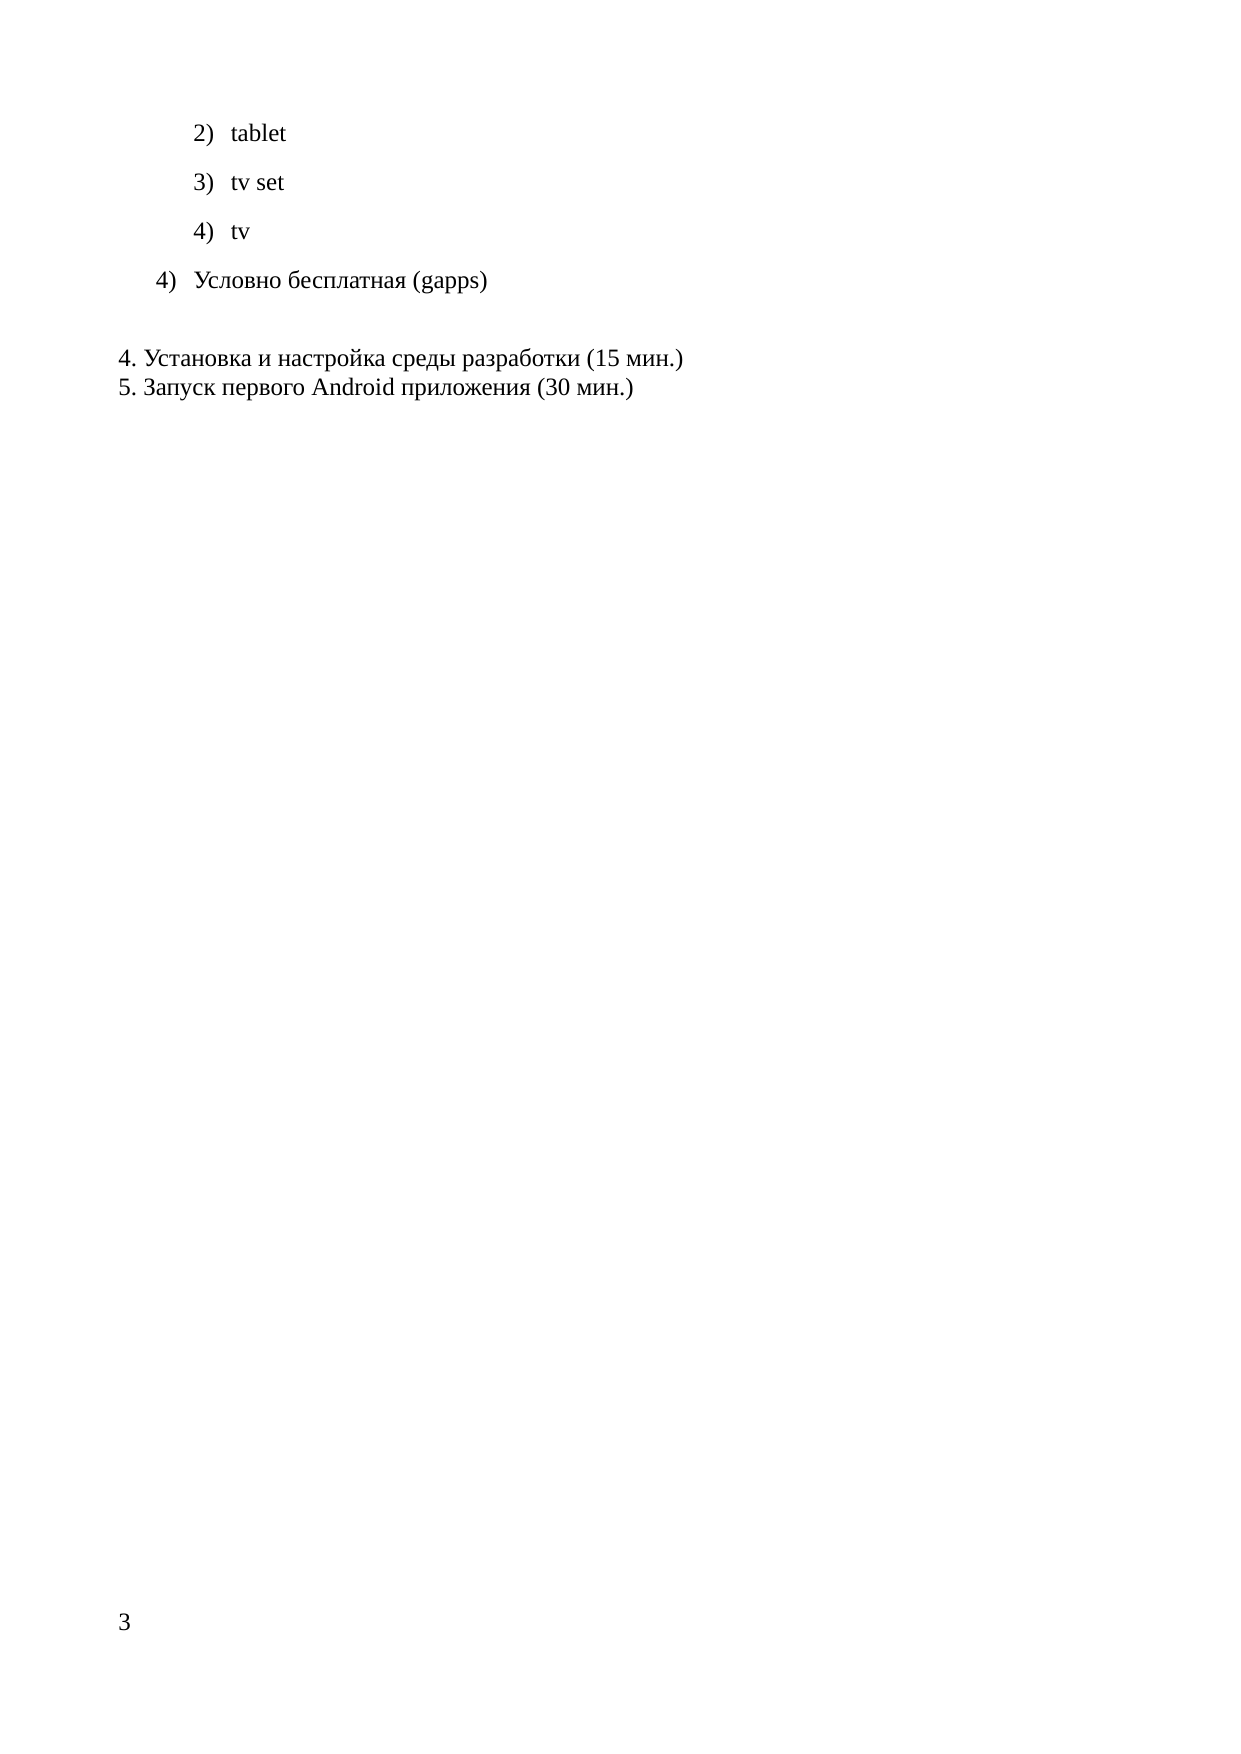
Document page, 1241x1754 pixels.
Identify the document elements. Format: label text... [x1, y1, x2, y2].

list tv set [193, 167, 1122, 196]
list tv [193, 216, 1122, 245]
text 5. Запуск первого Android приложения (30 мин.) [118, 372, 1122, 401]
text 4. Установка и настройка среды разработки (15 мин.) [118, 343, 1122, 372]
list tablet [193, 118, 1122, 147]
list Условно бесплатная (gapps) [156, 265, 1122, 294]
